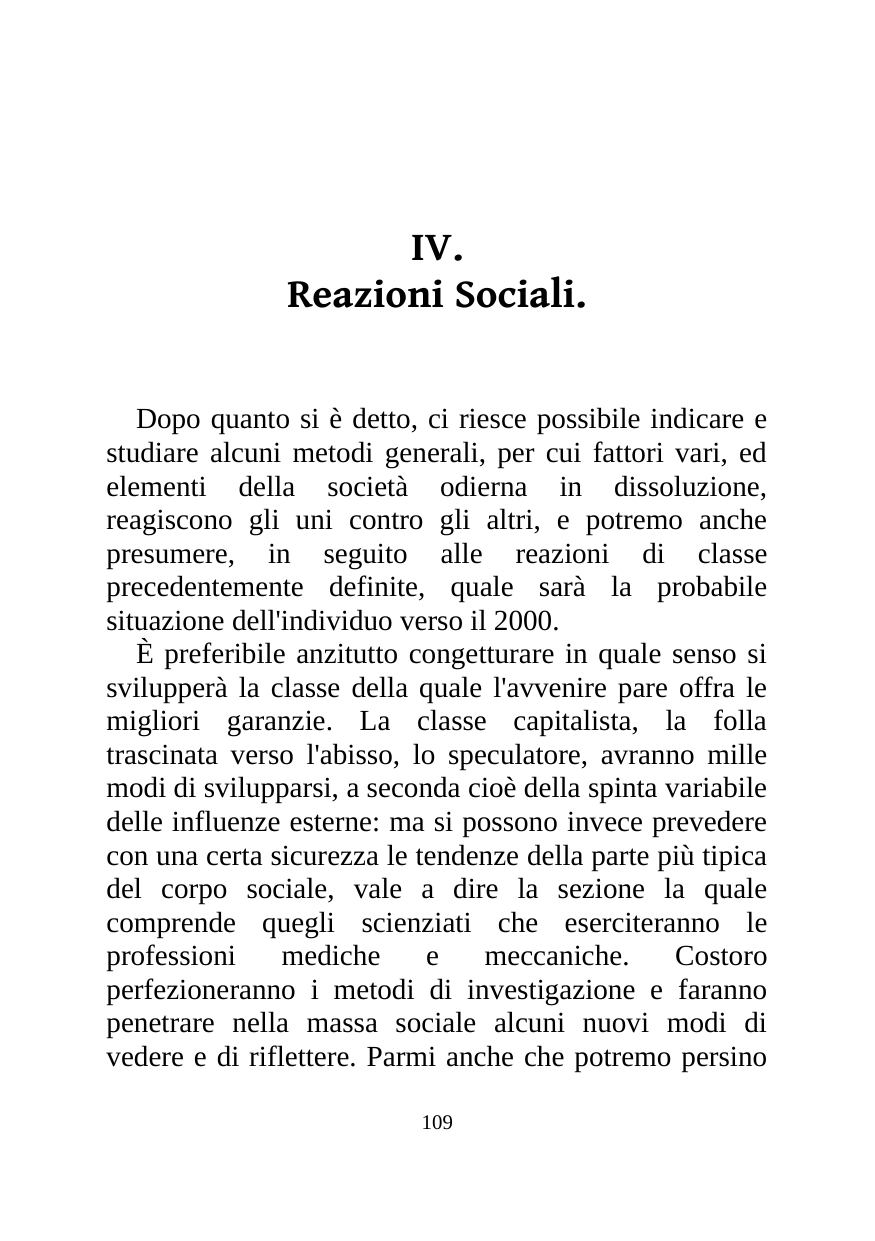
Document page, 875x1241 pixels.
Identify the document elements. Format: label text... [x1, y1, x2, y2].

text È preferibile anzitutto congetturare in quale senso si svilupperà la classe della quale l'avvenire pare offra le migliori garanzie. La classe capitalista, la folla trascinata verso l'abisso, lo speculatore, avranno mille modi di svilupparsi, a seconda cioè della spinta variabile delle influenze esterne: ma si possono invece prevedere con una certa sicurezza le tendenze della parte più tipica del corpo sociale, vale a dire la sezione la quale comprende quegli scienziati che eserciteranno le professioni mediche e meccaniche. Costoro perfezioneranno i metodi di investigazione e faranno penetrare nella massa sociale alcuni nuovi modi di vedere e di riflettere. Parmi anche che potremo persino [106, 636, 768, 1072]
subtitle IV. Reazioni Sociali. [106, 224, 768, 319]
text Dopo quanto si è detto, ci riesce possibile indicare e studiare alcuni metodi generali, per cui fattori vari, ed elementi della società odierna in dissoluzione, reagiscono gli uni contro gli altri, e potremo anche presumere, in seguito alle reazioni di classe precedentemente definite, quale sarà la probabile situazione dell'individuo verso il 2000. [106, 402, 768, 636]
